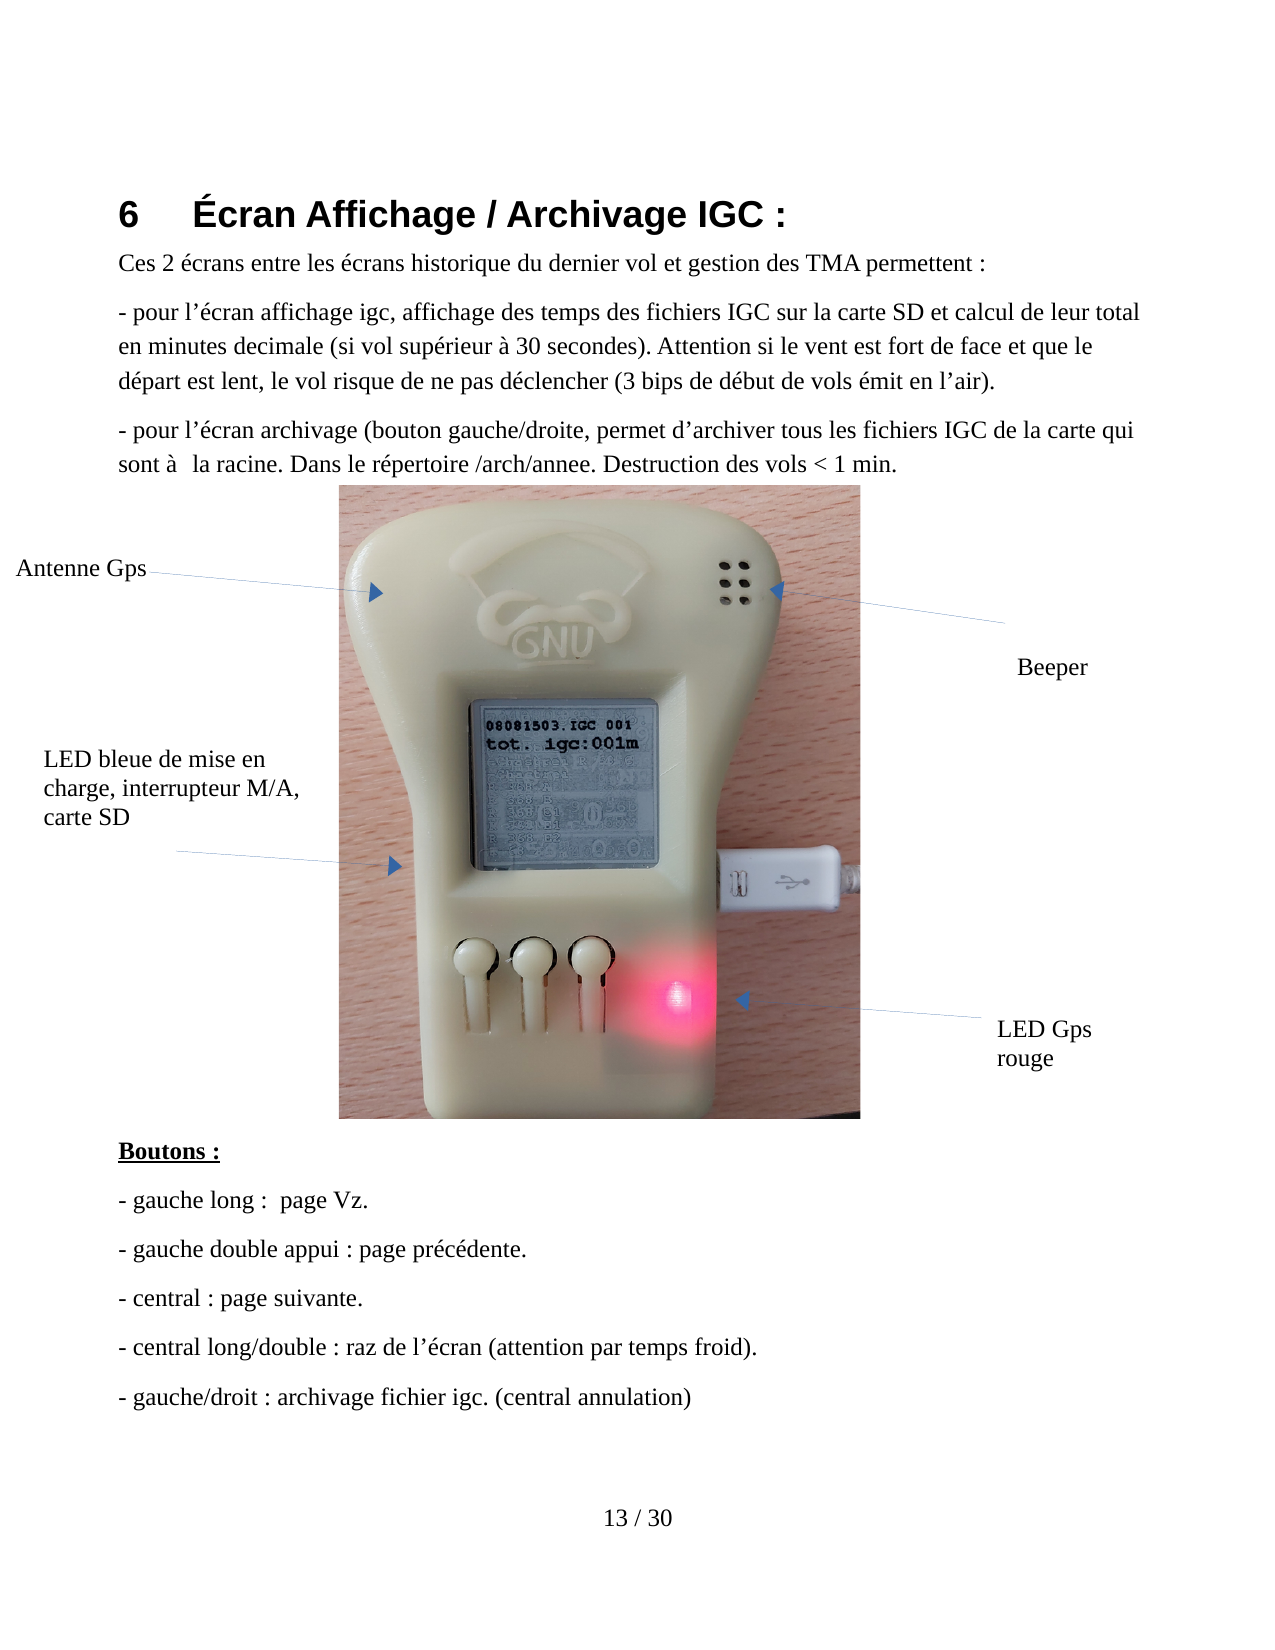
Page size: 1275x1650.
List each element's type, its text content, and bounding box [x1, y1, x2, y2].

text Ces 2 écrans entre les écrans historique du dernier vol et gestion des TMA permettent : [118, 248, 1157, 277]
text - gauche/droit : archivage fichier igc. (central annulation) [118, 1382, 1157, 1410]
subtitle Écran Affichage / Archivage IGC : [118, 192, 1157, 235]
text - pour l’écran archivage (bouton gauche/droite, permet d’archiver tous les fichiers IGC de la carte qui sont à la racine. Dans le répertoire /arch/annee. Destruction des vols < 1 min. [118, 415, 1157, 478]
text - gauche double appui : page précédente. [118, 1234, 1157, 1263]
text - central : page suivante. [118, 1283, 1157, 1312]
text Boutons : [118, 1136, 1157, 1165]
text - pour l’écran affichage igc, affichage des temps des fichiers IGC sur la carte SD et calcul de leur total en minutes decimale (si vol supérieur à 30 secondes). Attention si le vent est fort de face et que le départ est lent, le vol risque de ne pas déclencher (3 bips de début de vols émit en l’air). [118, 297, 1157, 394]
text - gauche long : page Vz. [118, 1185, 1157, 1214]
text - central long/double : raz de l’écran (attention par temps froid). [118, 1332, 1157, 1361]
picture [338, 485, 861, 1119]
